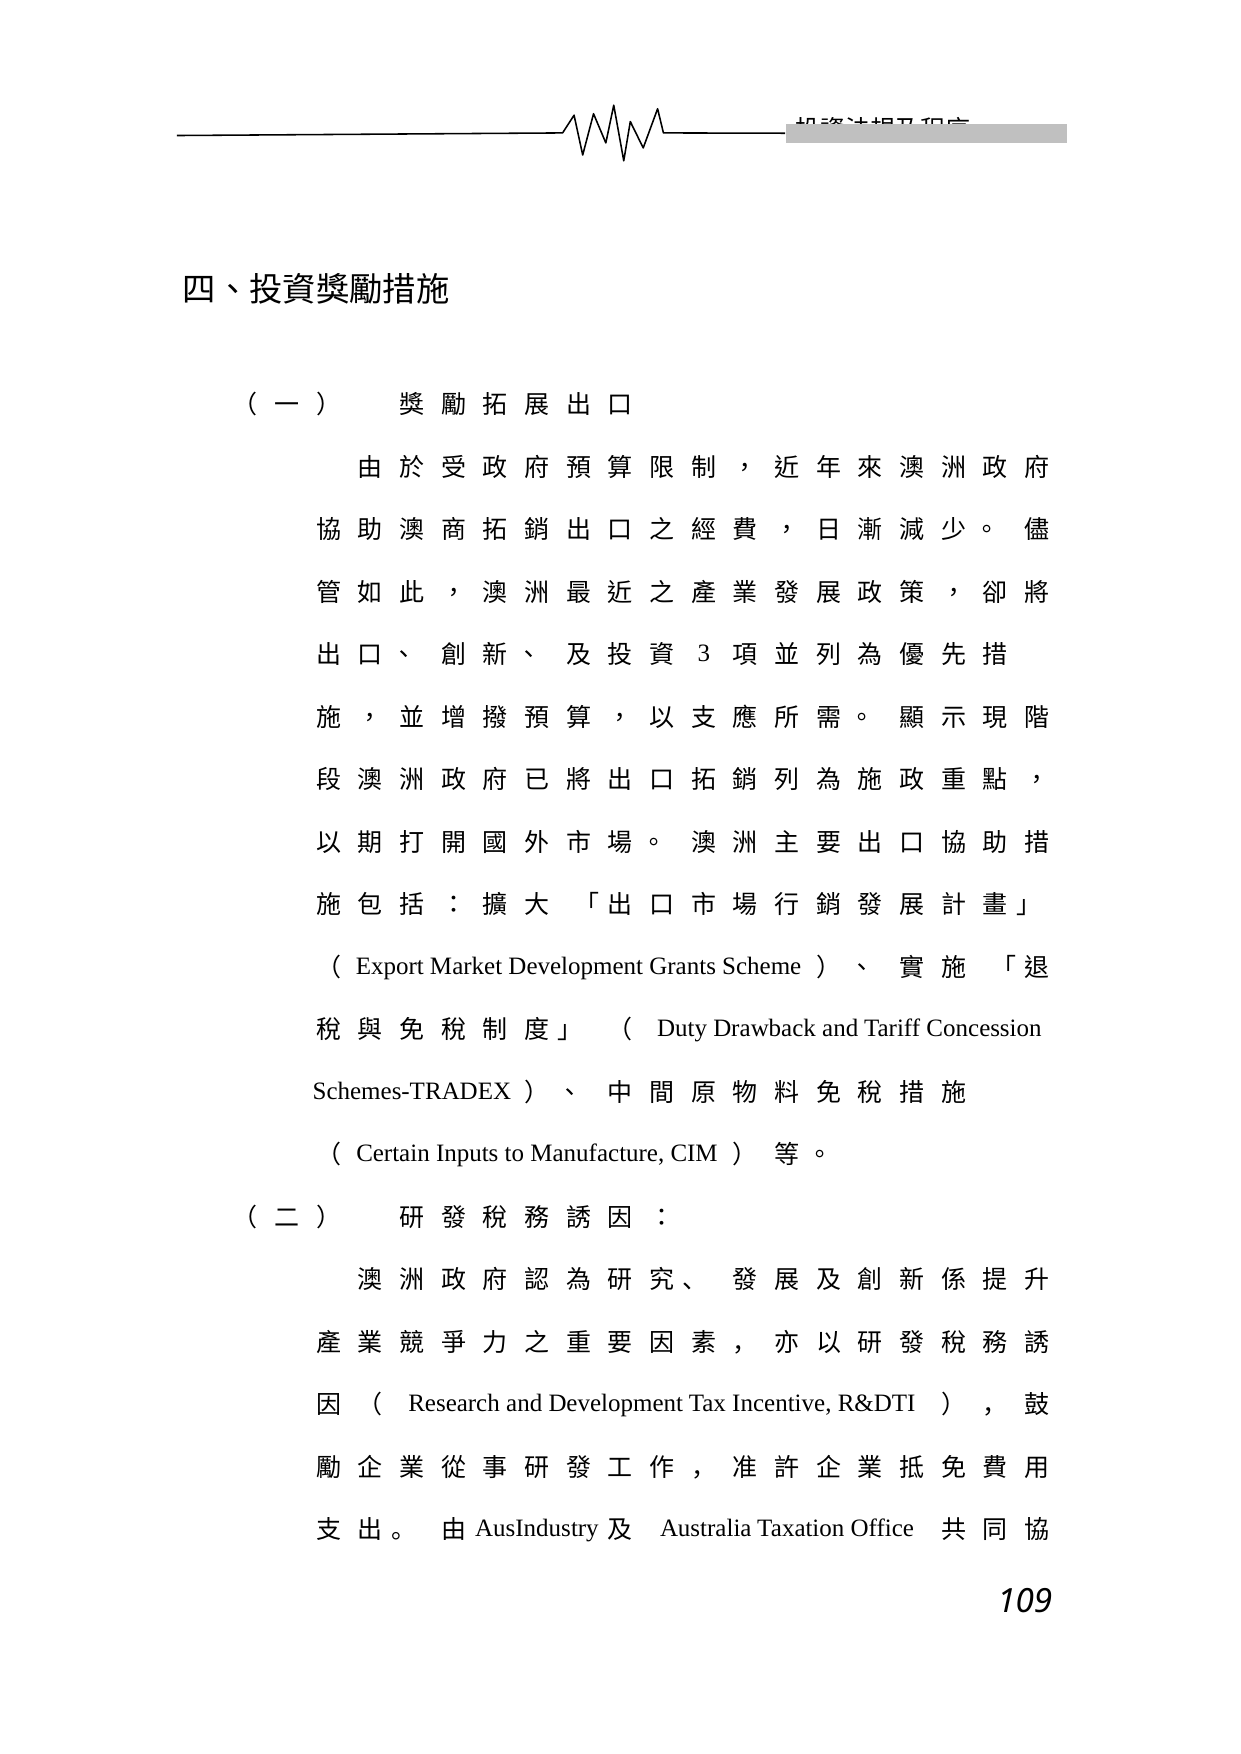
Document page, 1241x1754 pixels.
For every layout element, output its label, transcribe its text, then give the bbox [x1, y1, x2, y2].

text （一） 獎勵拓展出口 [207, 361, 1058, 424]
text 四、投資獎勵措施 [183, 263, 1058, 311]
text 澳洲政府認為研究、發展及創新係提升產業競爭力之重要因素，亦以研發稅務誘因（Research and Development Tax Incentive, R&DTI），鼓勵企業從事研發工作，准許企業抵免費用支出。由AusIndustry及Australia Taxation Office共同協 [281, 1236, 1058, 1549]
text 由於受政府預算限制，近年來澳洲政府協助澳商拓銷出口之經費，日漸減少。儘管如此，澳洲最近之產業發展政策，卻將出口、創新、及投資3項並列為優先措施，並增撥預算，以支應所需。顯示現階段澳洲政府已將出口拓銷列為施政重點，以期打開國外市場。澳洲主要出口協助措施包括：擴大「出口市場行銷發展計畫」（Export Market Development Grants Scheme）、實施「退稅與免稅制度」（Duty Drawback and Tariff Concession Schemes-TRADEX）、中間原物料免稅措施（Certain Inputs to Manufacture, CIM）等。 [281, 424, 1058, 1174]
text （二） 研發稅務誘因： [207, 1174, 1058, 1236]
